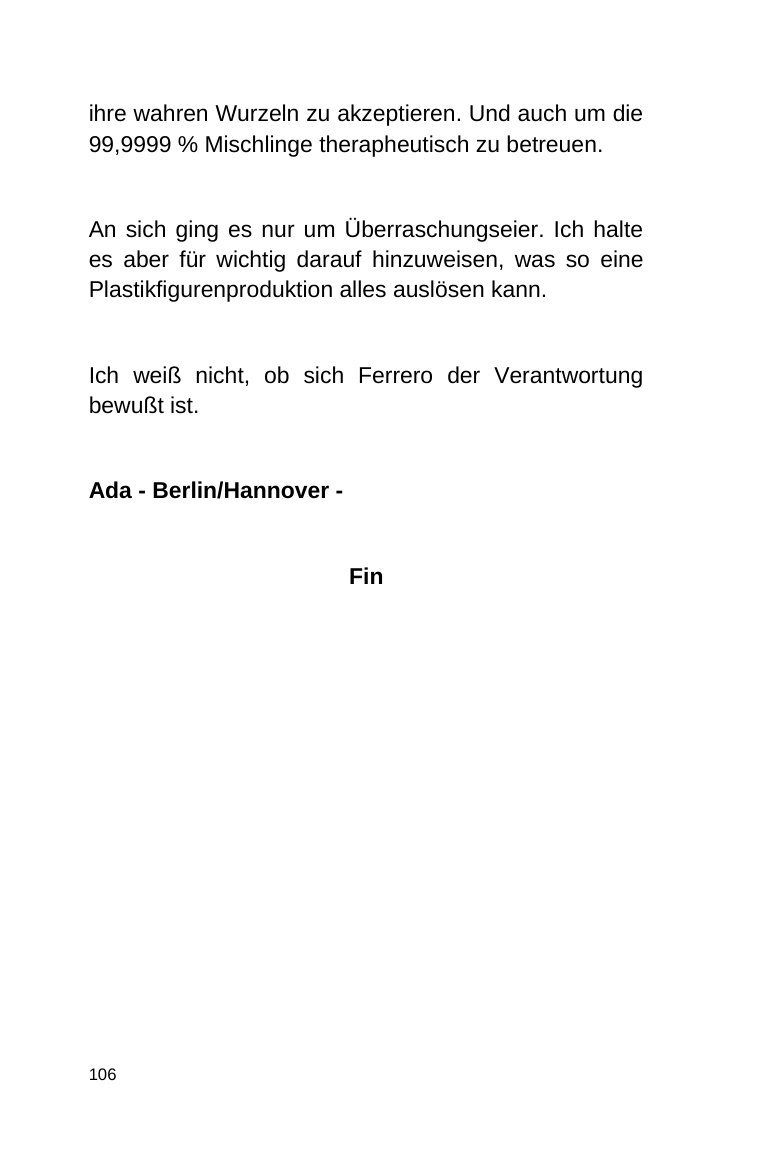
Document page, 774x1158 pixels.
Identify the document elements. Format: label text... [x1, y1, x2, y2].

text ihre wahren Wurzeln zu akzeptieren. Und auch um die 99,9999 % Mischlinge therapheutisch zu betreuen. [88, 100, 644, 157]
text An sich ging es nur um Überraschungseier. Ich halte es aber für wichtig darauf hinzuweisen, was so eine Plastikfigurenproduktion alles auslösen kann. [88, 216, 644, 303]
text Fin [88, 563, 644, 589]
text Ich weiß nicht, ob sich Ferrero der Verantwortung bewußt ist. [88, 362, 644, 418]
text Ada - Berlin/Hannover - [88, 477, 644, 504]
